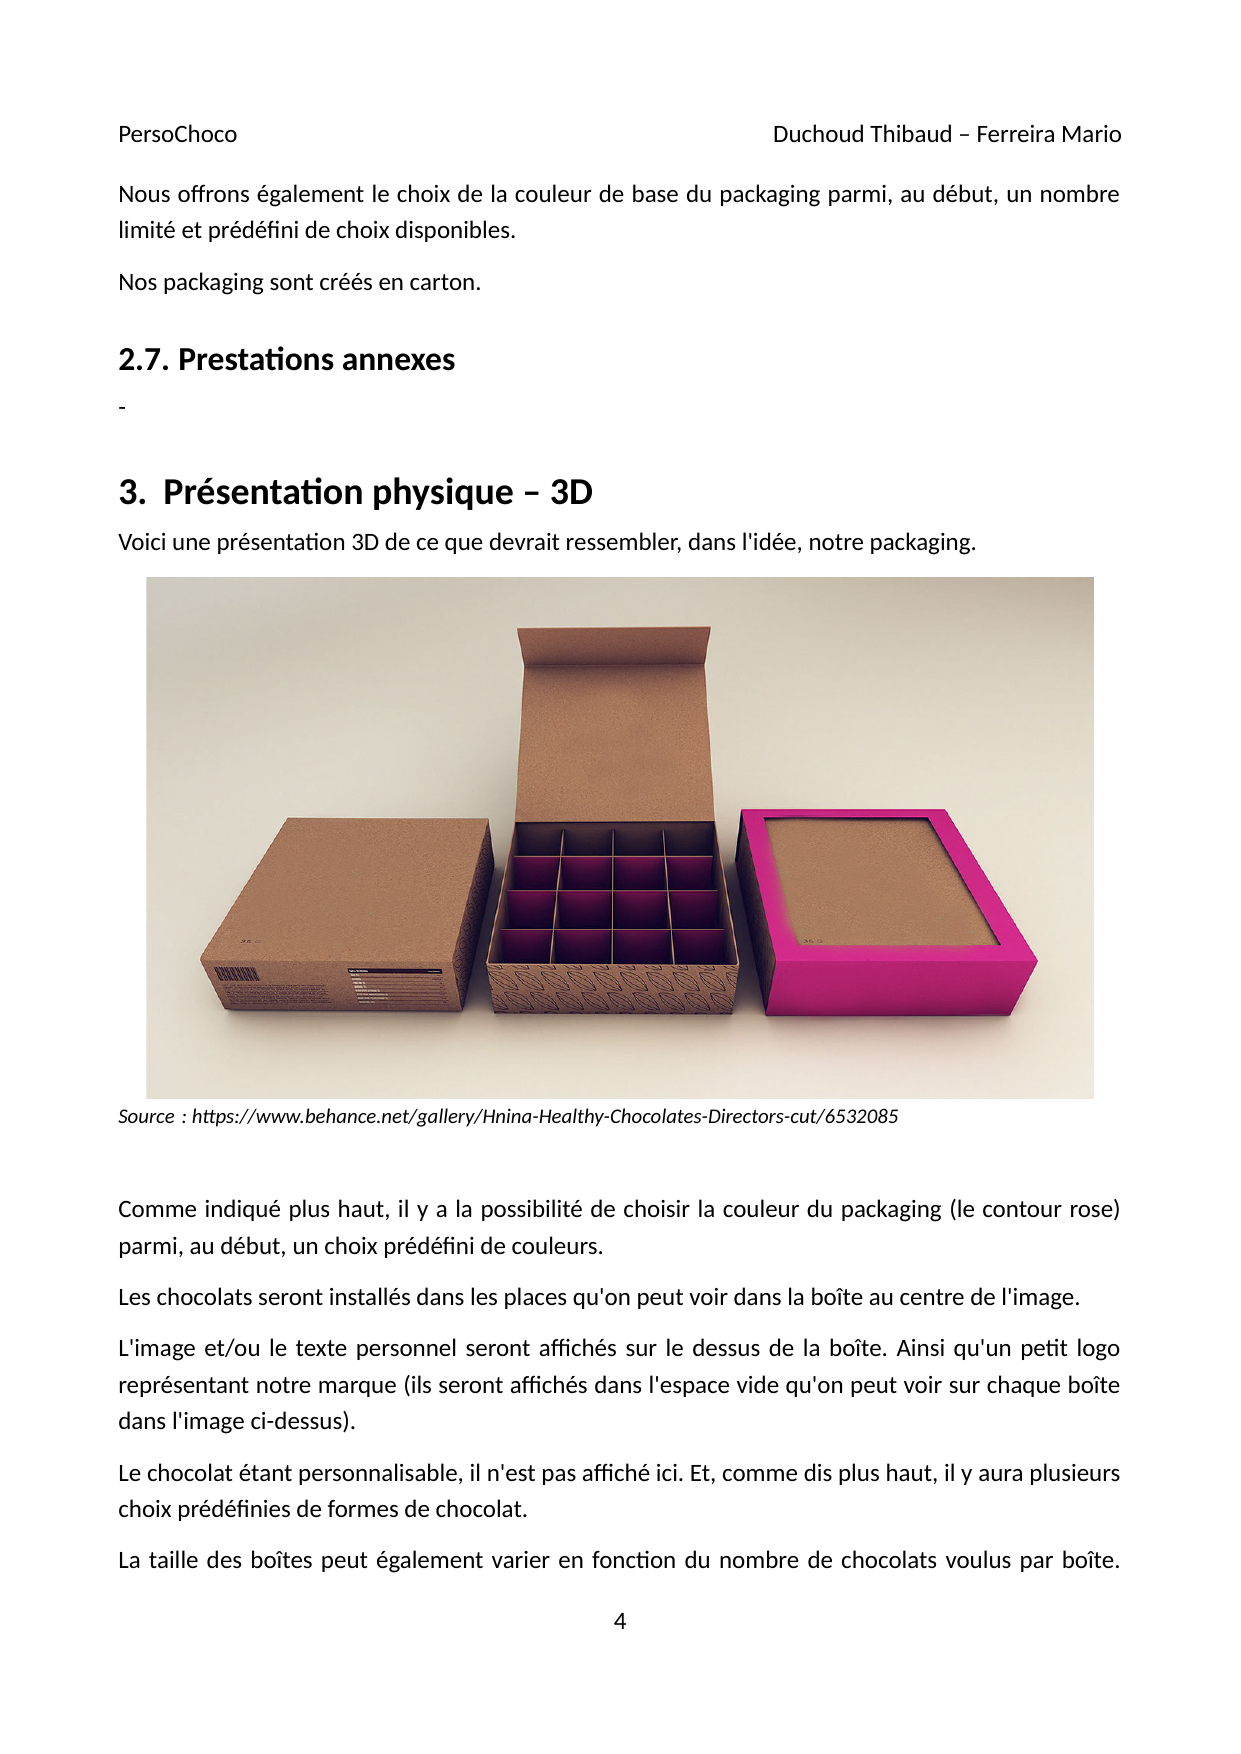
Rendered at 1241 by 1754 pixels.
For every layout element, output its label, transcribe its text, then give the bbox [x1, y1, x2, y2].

text Comme indiqué plus haut, il y a la possibilité de choisir la couleur du packaging (le contour rose) parmi, au début, un choix prédéfini de couleurs. [118, 1193, 1122, 1261]
subtitle Présentation physique – 3D [118, 467, 1122, 514]
text Les chocolats seront installés dans les places qu'on peut voir dans la boîte au centre de l'image. [118, 1281, 1122, 1312]
text Voici une présentation 3D de ce que devrait ressembler, dans l'idée, notre packaging. [118, 526, 1122, 557]
subtitle Prestations annexes [118, 338, 1122, 379]
text - [118, 391, 1122, 422]
picture [146, 577, 1094, 1099]
text Source : https://www.behance.net/gallery/Hnina-Healthy-Chocolates-Directors-cut/6532085 [118, 1099, 1122, 1129]
text Nous offrons également le choix de la couleur de base du packaging parmi, au début, un nombre limité et prédéfini de choix disponibles. [118, 178, 1122, 245]
text Nos packaging sont créés en carton. [118, 266, 1122, 296]
text L'image et/ou le texte personnel seront affichés sur le dessus de la boîte. Ainsi qu'un petit logo représentant notre marque (ils seront affichés dans l'espace vide qu'on peut voir sur chaque boîte dans l'image ci-dessus). [118, 1332, 1122, 1436]
text La taille des boîtes peut également varier en fonction du nombre de chocolats voulus par boîte. [118, 1544, 1122, 1575]
text Le chocolat étant personnalisable, il n'est pas affiché ici. Et, comme dis plus haut, il y aura plusieurs choix prédéfinies de formes de chocolat. [118, 1457, 1122, 1524]
